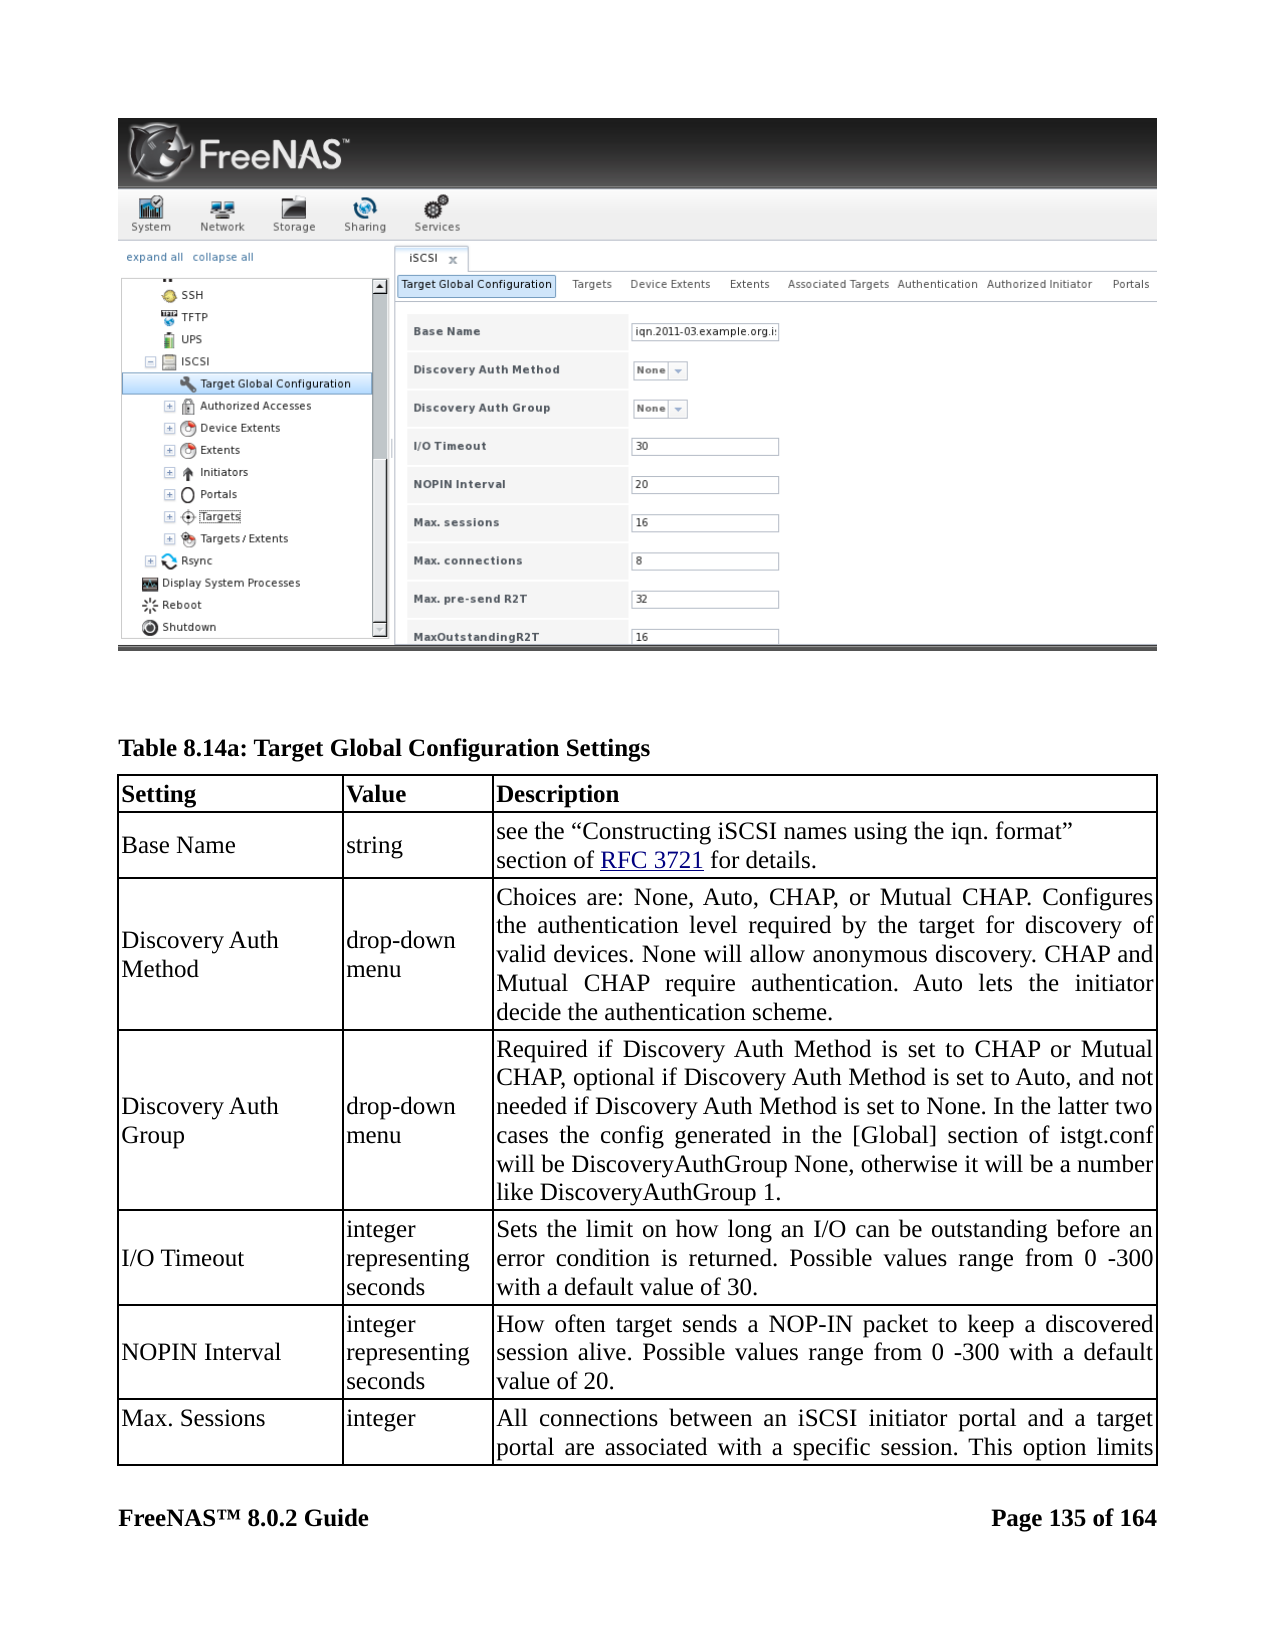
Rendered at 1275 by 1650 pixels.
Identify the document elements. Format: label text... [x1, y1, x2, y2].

table_cell Discovery Auth Group [119, 1031, 342, 1209]
text Table 8.14a: Target Global Configuration Settings [118, 733, 1157, 762]
table_cell drop-down menu [344, 1031, 492, 1209]
table_cell string [344, 813, 492, 877]
table_cell Choices are: None, Auto, CHAP, or Mutual CHAP. Configures the authentication level required by the target for discovery of valid devices. None will allow anonymous discovery. CHAP and Mutual CHAP require authentication. Auto lets the initiator decide the authentication scheme. [494, 879, 1156, 1029]
table_cell I/O Timeout [119, 1211, 342, 1304]
table_cell NOPIN Interval [119, 1306, 342, 1398]
table_header Value [344, 776, 492, 811]
table_cell integer representing seconds [344, 1306, 492, 1398]
picture [118, 118, 1157, 651]
table_cell Discovery Auth Method [119, 879, 342, 1029]
table_cell see the “Constructing iSCSI names using the iqn. format” section of RFC 3721 for details. [494, 813, 1156, 877]
table_cell integer representing seconds [344, 1211, 492, 1304]
table_cell Max. Sessions [119, 1400, 342, 1464]
table_cell Sets the limit on how long an I/O can be outstanding before an error condition is returned. Possible values range from 0 -300 with a default value of 30. [494, 1211, 1156, 1304]
table_cell How often target sends a NOP-IN packet to keep a discovered session alive. Possible values range from 0 -300 with a default value of 20. [494, 1306, 1156, 1398]
table_cell Required if Discovery Auth Method is set to CHAP or Mutual CHAP, optional if Discovery Auth Method is set to Auto, and not needed if Discovery Auth Method is set to None. In the latter two cases the config generated in the [Global] section of istgt.conf will be DiscoveryAuthGroup None, otherwise it will be a number like DiscoveryAuthGroup 1. [494, 1031, 1156, 1209]
table_cell integer [344, 1400, 492, 1464]
table_cell All connections between an iSCSI initiator portal and a target portal are associated with a specific session. This option limits [494, 1400, 1156, 1464]
table_header Description [494, 776, 1156, 811]
table_cell drop-down menu [344, 879, 492, 1029]
table_cell Base Name [119, 813, 342, 877]
table_header Setting [119, 776, 342, 811]
